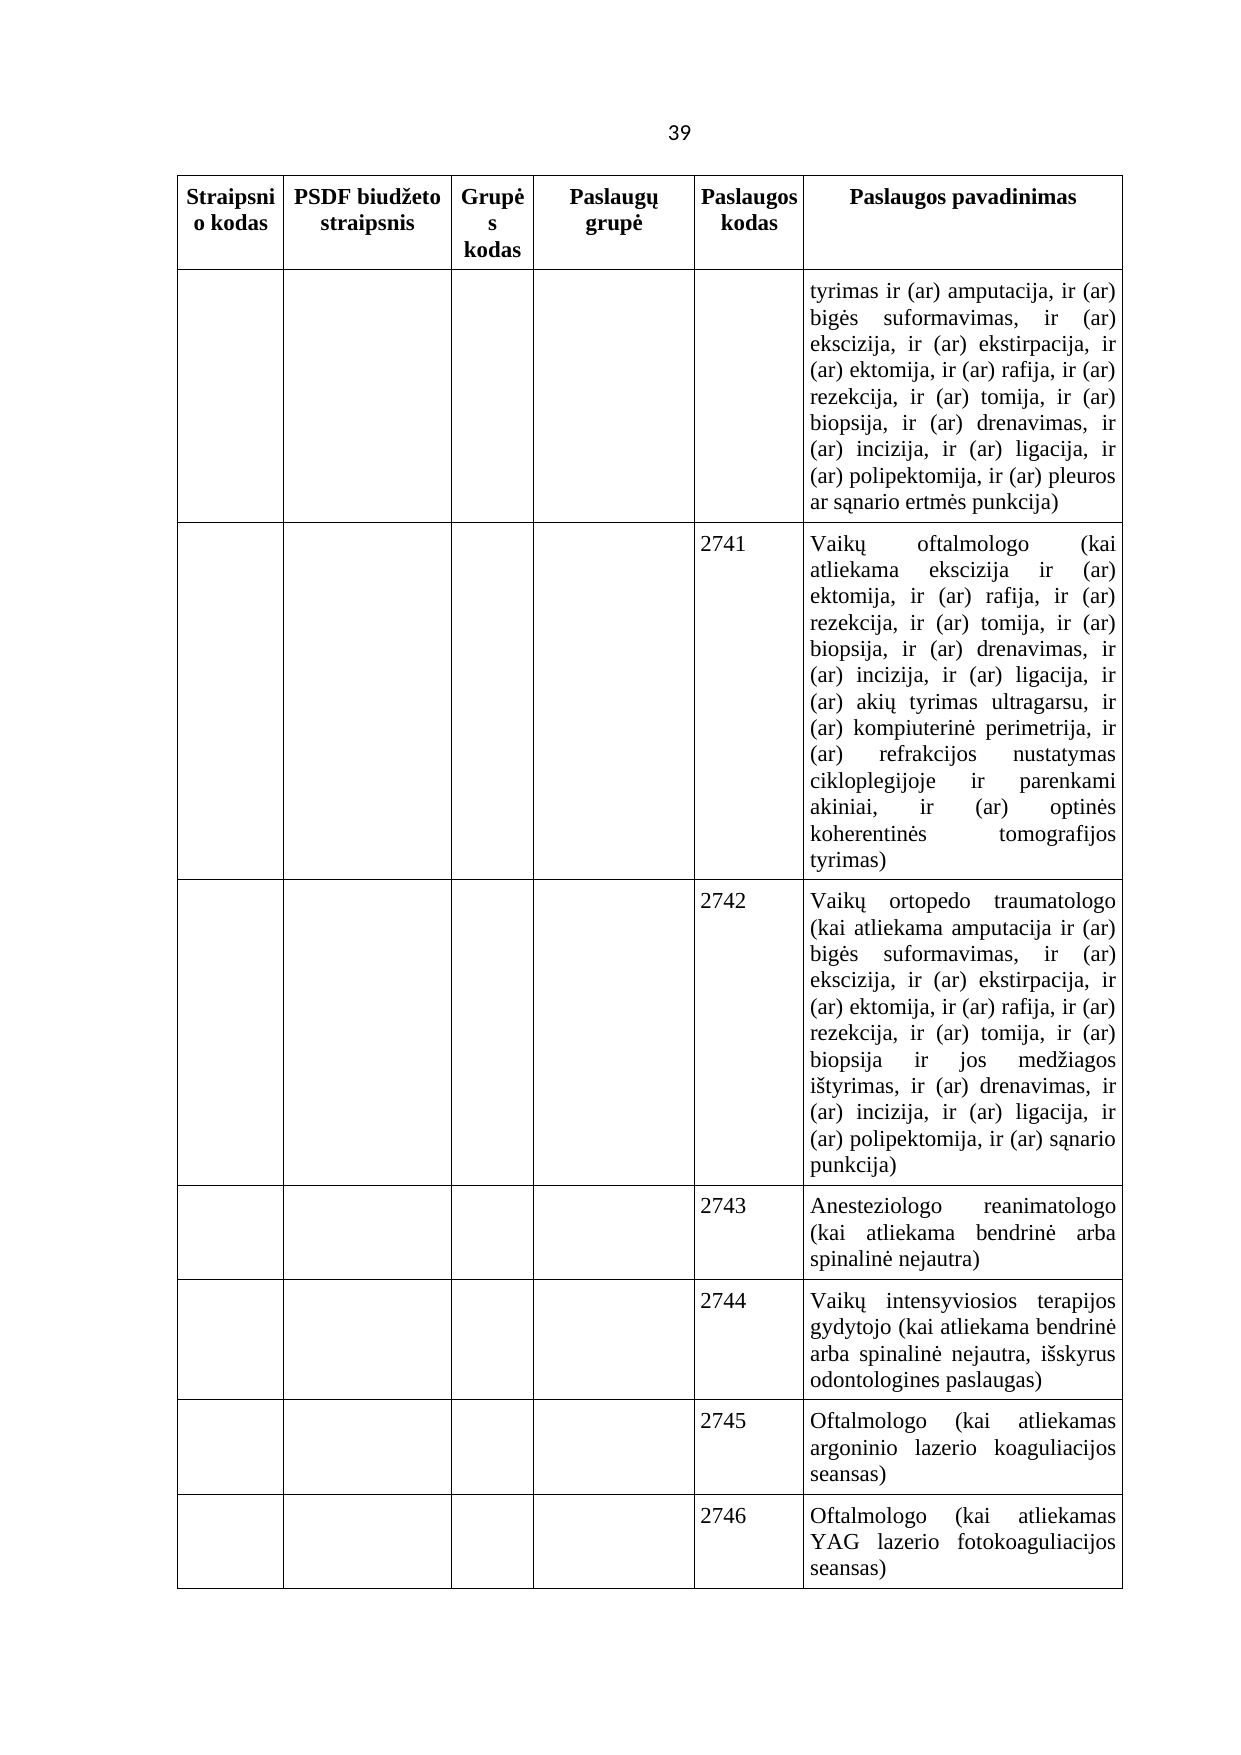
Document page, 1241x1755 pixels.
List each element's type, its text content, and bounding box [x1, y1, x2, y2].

table_cell [452, 1186, 533, 1279]
table_cell [284, 880, 451, 1184]
table_cell 2742 [695, 880, 803, 1184]
table_cell Vaikų oftalmologo (kai atliekama ekscizija ir (ar) ektomija, ir (ar) rafija, ir (ar) rezekcija, ir (ar) tomija, ir (ar) biopsija, ir (ar) drenavimas, ir (ar) incizija, ir (ar) ligacija, ir (ar) akių tyrimas ultragarsu, ir (ar) kompiuterinė perimetrija, ir (ar) refrakcijos nustatymas cikloplegijoje ir parenkami akiniai, ir (ar) optinės koherentinės tomografijos tyrimas) [804, 523, 1122, 879]
table_cell [284, 270, 451, 522]
table_cell [284, 1400, 451, 1494]
table_cell [534, 1400, 694, 1494]
table_cell [178, 880, 283, 1184]
table_cell [178, 1280, 283, 1399]
table_cell [284, 1280, 451, 1399]
table_cell 2743 [695, 1186, 803, 1279]
table_cell [534, 880, 694, 1184]
table_header PSDF biudžeto straipsnis [284, 176, 451, 269]
table_cell [284, 1186, 451, 1279]
table_cell 2744 [695, 1280, 803, 1399]
table_cell 2741 [695, 523, 803, 879]
table_cell [452, 880, 533, 1184]
table_cell [284, 523, 451, 879]
table_cell [284, 1495, 451, 1588]
table_cell Vaikų ortopedo traumatologo (kai atliekama amputacija ir (ar) bigės suformavimas, ir (ar) ekscizija, ir (ar) ekstirpacija, ir (ar) ektomija, ir (ar) rafija, ir (ar) rezekcija, ir (ar) tomija, ir (ar) biopsija ir jos medžiagos ištyrimas, ir (ar) drenavimas, ir (ar) incizija, ir (ar) ligacija, ir (ar) polipektomija, ir (ar) sąnario punkcija) [804, 880, 1122, 1184]
table_cell 2746 [695, 1495, 803, 1588]
table_cell 2745 [695, 1400, 803, 1494]
table_cell [534, 1495, 694, 1588]
table_cell [534, 1280, 694, 1399]
table_header Grupės kodas [452, 176, 533, 269]
table_cell [534, 1186, 694, 1279]
table_cell Anesteziologo reanimatologo (kai atliekama bendrinė arba spinalinė nejautra) [804, 1186, 1122, 1279]
table_cell [452, 270, 533, 522]
table_cell [178, 1400, 283, 1494]
table_header Paslaugos kodas [695, 176, 803, 269]
table_header Paslaugų grupė [534, 176, 694, 269]
table_cell [178, 1186, 283, 1279]
table_cell [452, 1495, 533, 1588]
table_cell [178, 1495, 283, 1588]
table_cell Oftalmologo (kai atliekamas YAG lazerio fotokoaguliacijos seansas) [804, 1495, 1122, 1588]
table_cell [695, 270, 803, 522]
table_cell [534, 270, 694, 522]
table_header Straipsnio kodas [178, 176, 283, 269]
table_cell [534, 523, 694, 879]
table_cell [178, 270, 283, 522]
table_cell [452, 523, 533, 879]
table_header Paslaugos pavadinimas [804, 176, 1122, 269]
table_cell [452, 1400, 533, 1494]
table_cell tyrimas ir (ar) amputacija, ir (ar) bigės suformavimas, ir (ar) ekscizija, ir (ar) ekstirpacija, ir (ar) ektomija, ir (ar) rafija, ir (ar) rezekcija, ir (ar) tomija, ir (ar) biopsija, ir (ar) drenavimas, ir (ar) incizija, ir (ar) ligacija, ir (ar) polipektomija, ir (ar) pleuros ar sąnario ertmės punkcija) [804, 270, 1122, 522]
table_cell [178, 523, 283, 879]
table_cell Vaikų intensyviosios terapijos gydytojo (kai atliekama bendrinė arba spinalinė nejautra, išskyrus odontologines paslaugas) [804, 1280, 1122, 1399]
table_cell Oftalmologo (kai atliekamas argoninio lazerio koaguliacijos seansas) [804, 1400, 1122, 1494]
table_cell [452, 1280, 533, 1399]
